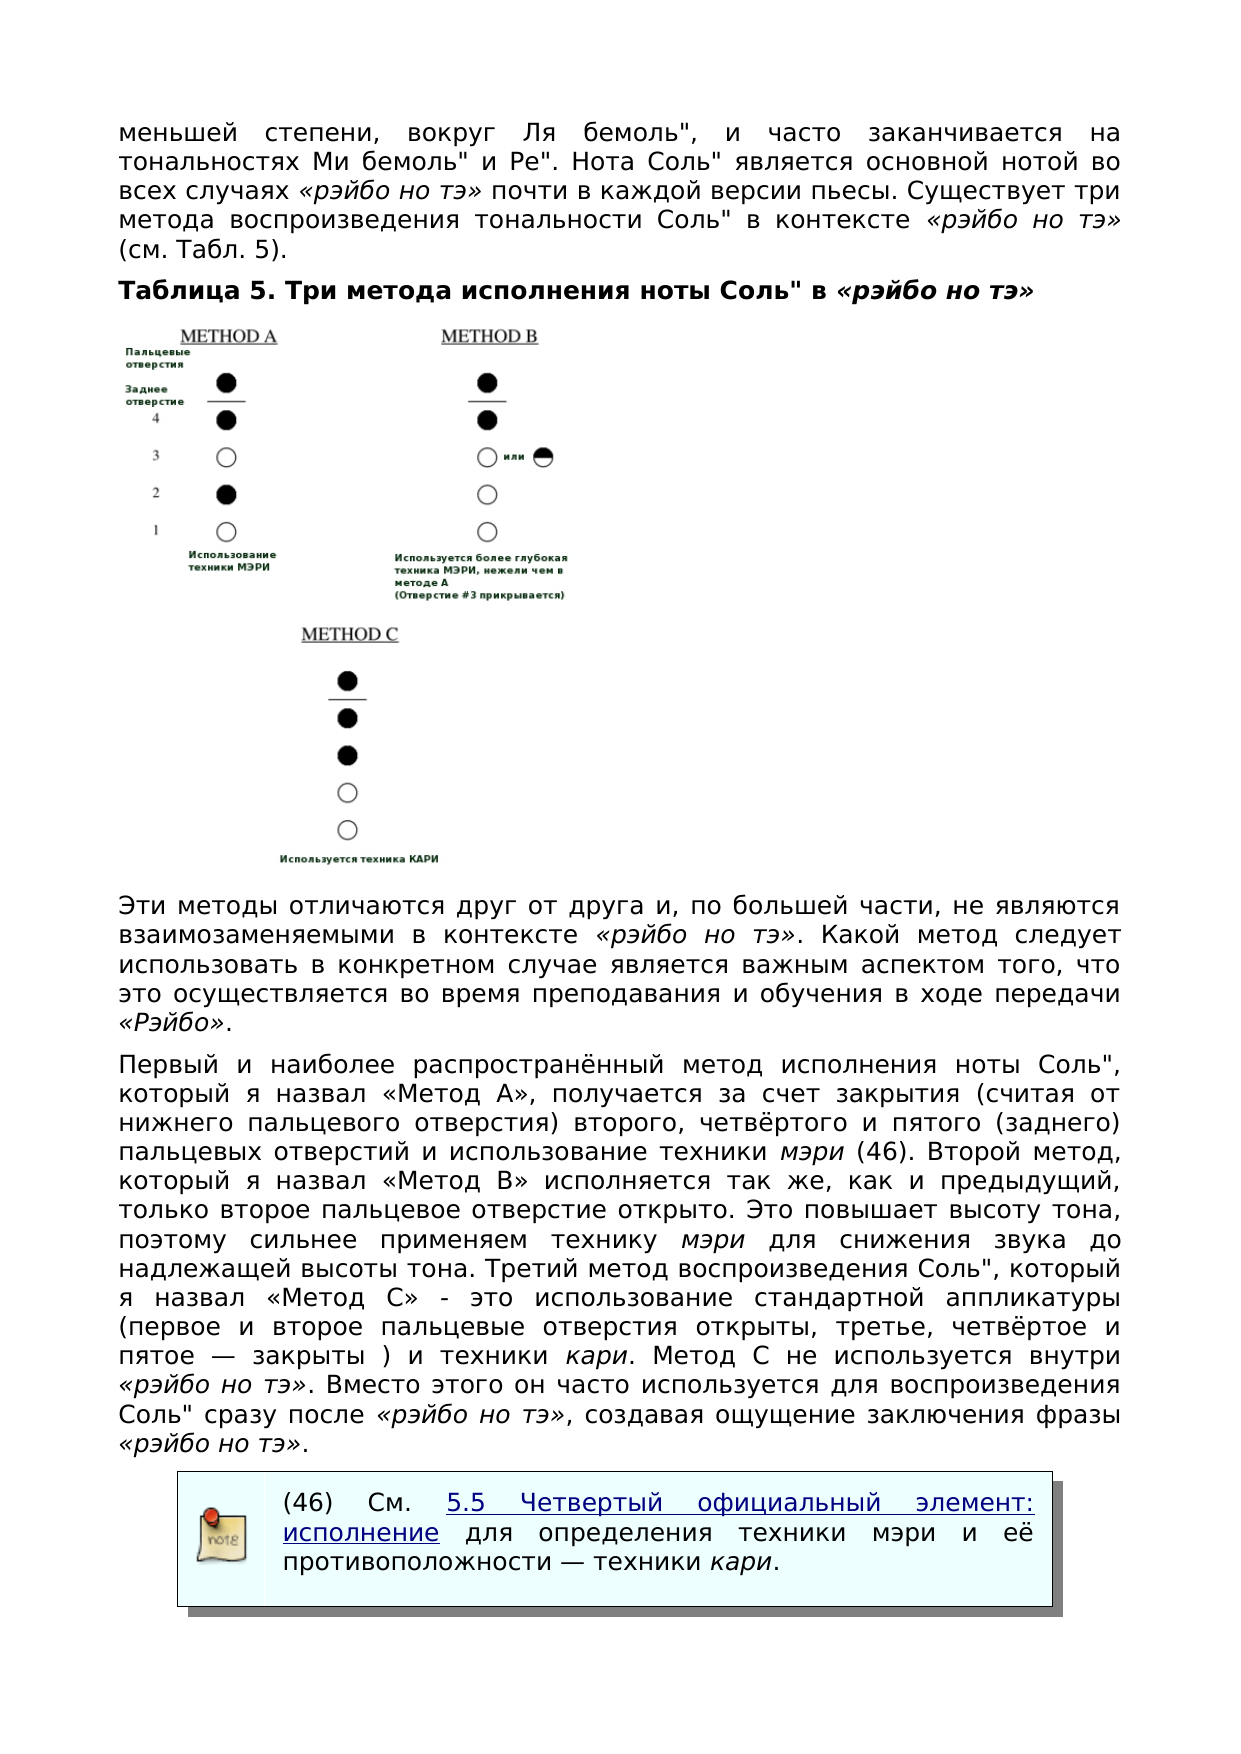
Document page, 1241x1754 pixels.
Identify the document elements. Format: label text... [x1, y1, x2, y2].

text Эти методы отличаются друг от друга и, по большей части, не являются взаимозаменяемыми в контексте «рэйбо но тэ». Какой метод следует использовать в конкретном случае является важным аспектом того, что это осуществляется во время преподавания и обучения в ходе передачи «Рэйбо». [118, 892, 1122, 1037]
picture [118, 318, 587, 879]
table_header [178, 1472, 264, 1606]
text меньшей степени, вокруг Ля бемоль", и часто заканчивается на тональностях Ми бемоль" и Ре". Нота Соль" является основной нотой во всех случаях «рэйбо но тэ» почти в каждой версии пьесы. Существует три метода воспроизведения тональности Соль" в контексте «рэйбо но тэ» (см. Табл. 5). [118, 118, 1122, 264]
table_header (46) См. 5.5 Четвертый официальный элемент: исполнение для определения техники мэри и её противоположности — техники кари. [265, 1472, 1052, 1606]
text Таблица 5. Три метода исполнения ноты Соль" в «рэйбо но тэ» [118, 276, 1122, 306]
picture [183, 1501, 259, 1576]
text Первый и наиболее распространённый метод исполнения ноты Соль", который я назвал «Метод А», получается за счет закрытия (считая от нижнего пальцевого отверстия) второго, четвёртого и пятого (заднего) пальцевых отверстий и использование техники мэри (46). Второй метод, который я назвал «Метод В» исполняется так же, как и предыдущий, только второе пальцевое отверстие открыто. Это повышает высоту тона, поэтому сильнее применяем технику мэри для снижения звука до надлежащей высоты тона. Третий метод воспроизведения Соль", который я назвал «Метод С» - это использование стандартной аппликатуры (первое и второе пальцевые отверстия открыты, третье, четвёртое и пятое — закрыты ) и техники кари. Метод С не используется внутри «рэйбо но тэ». Вместо этого он часто используется для воспроизведения Соль" сразу после «рэйбо но тэ», создавая ощущение заключения фразы «рэйбо но тэ». [118, 1050, 1122, 1458]
